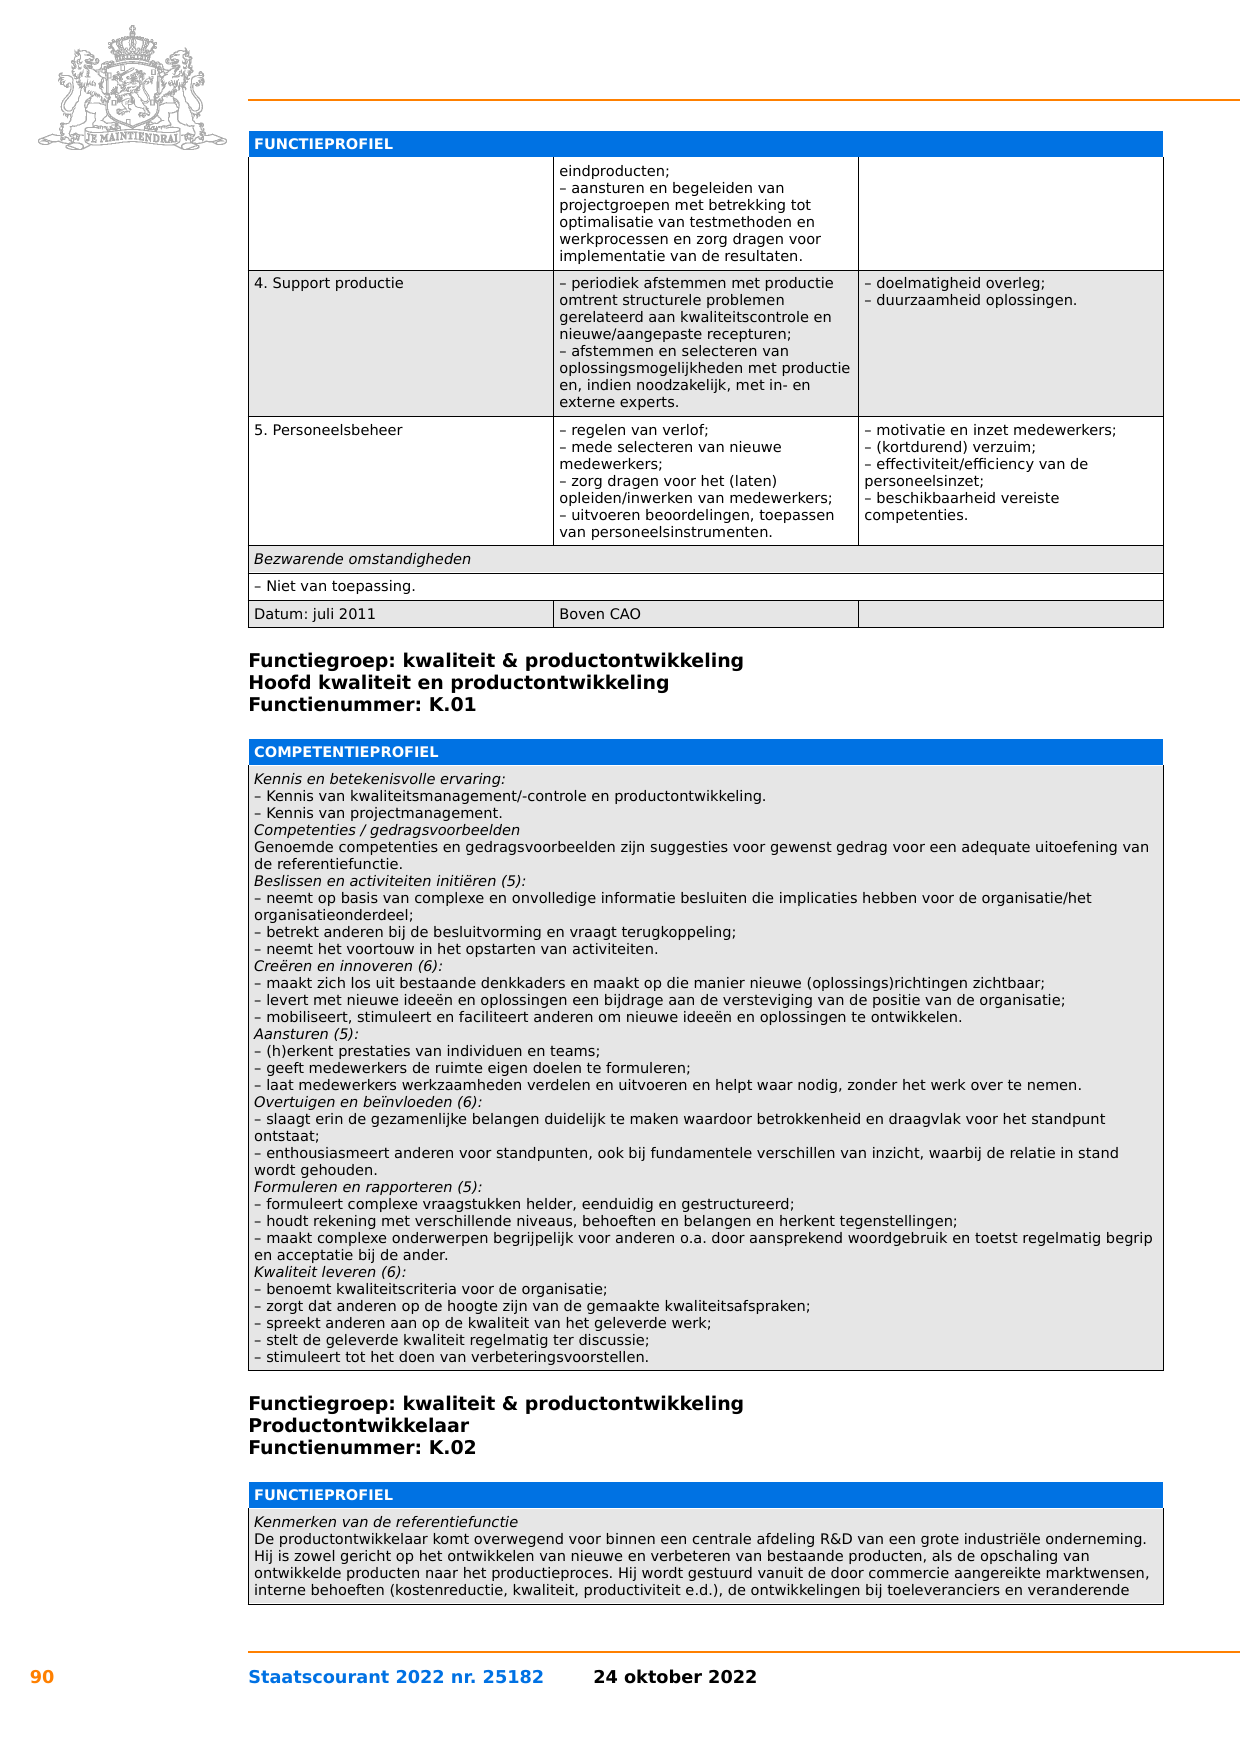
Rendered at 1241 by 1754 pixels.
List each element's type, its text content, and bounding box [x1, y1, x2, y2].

text Functienummer: K.01 [248, 694, 1163, 716]
table_cell Kenmerken van de referentiefunctie De productontwikkelaar komt overwegend voor binnen een centrale afdeling R&D van een grote industriële onderneming. Hij is zowel gericht op het ontwikkelen van nieuwe en verbeteren van bestaande producten, als de opschaling van ontwikkelde producten naar het productieproces. Hij wordt gestuurd vanuit de door commercie aangereikte marktwensen, interne behoeften (kostenreductie, kwaliteit, productiviteit e.d.), de ontwikkelingen bij toeleveranciers en veranderende [249, 1509, 1163, 1603]
table_cell [249, 158, 553, 269]
text Functiegroep: kwaliteit & productontwikkeling [248, 650, 1163, 672]
table_cell – motivatie en inzet medewerkers; – (kortdurend) verzuim; – effectiviteit/efficiency van de personeelsinzet; – beschikbaarheid vereiste competenties. [859, 417, 1163, 545]
table_cell – Niet van toepassing. [249, 574, 1163, 600]
table_cell [859, 158, 1163, 269]
text Hoofd kwaliteit en productontwikkeling [248, 672, 1163, 694]
table_header COMPETENTIEPROFIEL [249, 739, 1163, 765]
table_cell Boven CAO [554, 601, 858, 627]
table_cell [859, 601, 1163, 627]
table_cell Kennis en betekenisvolle ervaring: – Kennis van kwaliteitsmanagement/-controle en productontwikkeling. – Kennis van projectmanagement. Competenties / gedragsvoorbeelden Genoemde competenties en gedragsvoorbeelden zijn suggesties voor gewenst gedrag voor een adequate uitoefening van de referentiefunctie. Beslissen en activiteiten initiëren (5): – neemt op basis van complexe en onvolledige informatie besluiten die implicaties hebben voor de organisatie/het organisatieonderdeel; – betrekt anderen bij de besluitvorming en vraagt terugkoppeling; – neemt het voortouw in het opstarten van activiteiten. Creëren en innoveren (6): – maakt zich los uit bestaande denkkaders en maakt op die manier nieuwe (oplossings)richtingen zichtbaar; – levert met nieuwe ideeën en oplossingen een bijdrage aan de versteviging van de positie van de organisatie; – mobiliseert, stimuleert en faciliteert anderen om nieuwe ideeën en oplossingen te ontwikkelen. Aansturen (5): – (h)erkent prestaties van individuen en teams; – geeft medewerkers de ruimte eigen doelen te formuleren; – laat medewerkers werkzaamheden verdelen en uitvoeren en helpt waar nodig, zonder het werk over te nemen. Overtuigen en beïnvloeden (6): – slaagt erin de gezamenlijke belangen duidelijk te maken waardoor betrokkenheid en draagvlak voor het standpunt ontstaat; – enthousiasmeert anderen voor standpunten, ook bij fundamentele verschillen van inzicht, waarbij de relatie in stand wordt gehouden. Formuleren en rapporteren (5): – formuleert complexe vraagstukken helder, eenduidig en gestructureerd; – houdt rekening met verschillende niveaus, behoeften en belangen en herkent tegenstellingen; – maakt complexe onderwerpen begrijpelijk voor anderen o.a. door aansprekend woordgebruik en toetst regelmatig begrip en acceptatie bij de ander. Kwaliteit leveren (6): – benoemt kwaliteitscriteria voor de organisatie; – zorgt dat anderen op de hoogte zijn van de gemaakte kwaliteitsafspraken; – spreekt anderen aan op de kwaliteit van het geleverde werk; – stelt de geleverde kwaliteit regelmatig ter discussie; – stimuleert tot het doen van verbeteringsvoorstellen. [249, 766, 1163, 1370]
table_cell Bezwarende omstandigheden [249, 546, 1163, 572]
table_cell – doelmatigheid overleg; – duurzaamheid oplossingen. [859, 271, 1163, 416]
text Functiegroep: kwaliteit & productontwikkeling [248, 1393, 1163, 1415]
table_cell eindproducten; – aansturen en begeleiden van projectgroepen met betrekking tot optimalisatie van testmethoden en werkprocessen en zorg dragen voor implementatie van de resultaten. [554, 158, 858, 269]
table_cell – regelen van verlof; – mede selecteren van nieuwe medewerkers; – zorg dragen voor het (laten) opleiden/inwerken van medewerkers; – uitvoeren beoordelingen, toepassen van personeelsinstrumenten. [554, 417, 858, 545]
picture [38, 25, 227, 150]
table_cell Datum: juli 2011 [249, 601, 553, 627]
table_cell 5. Personeelsbeheer [249, 417, 553, 545]
text Functienummer: K.02 [248, 1437, 1163, 1459]
table_header FUNCTIEPROFIEL [249, 131, 1163, 157]
table_cell – periodiek afstemmen met productie omtrent structurele problemen gerelateerd aan kwaliteitscontrole en nieuwe/aangepaste recepturen; – afstemmen en selecteren van oplossingsmogelijkheden met productie en, indien noodzakelijk, met in- en externe experts. [554, 271, 858, 416]
text Productontwikkelaar [248, 1415, 1163, 1437]
table_cell 4. Support productie [249, 271, 553, 416]
table_header FUNCTIEPROFIEL [249, 1482, 1163, 1508]
